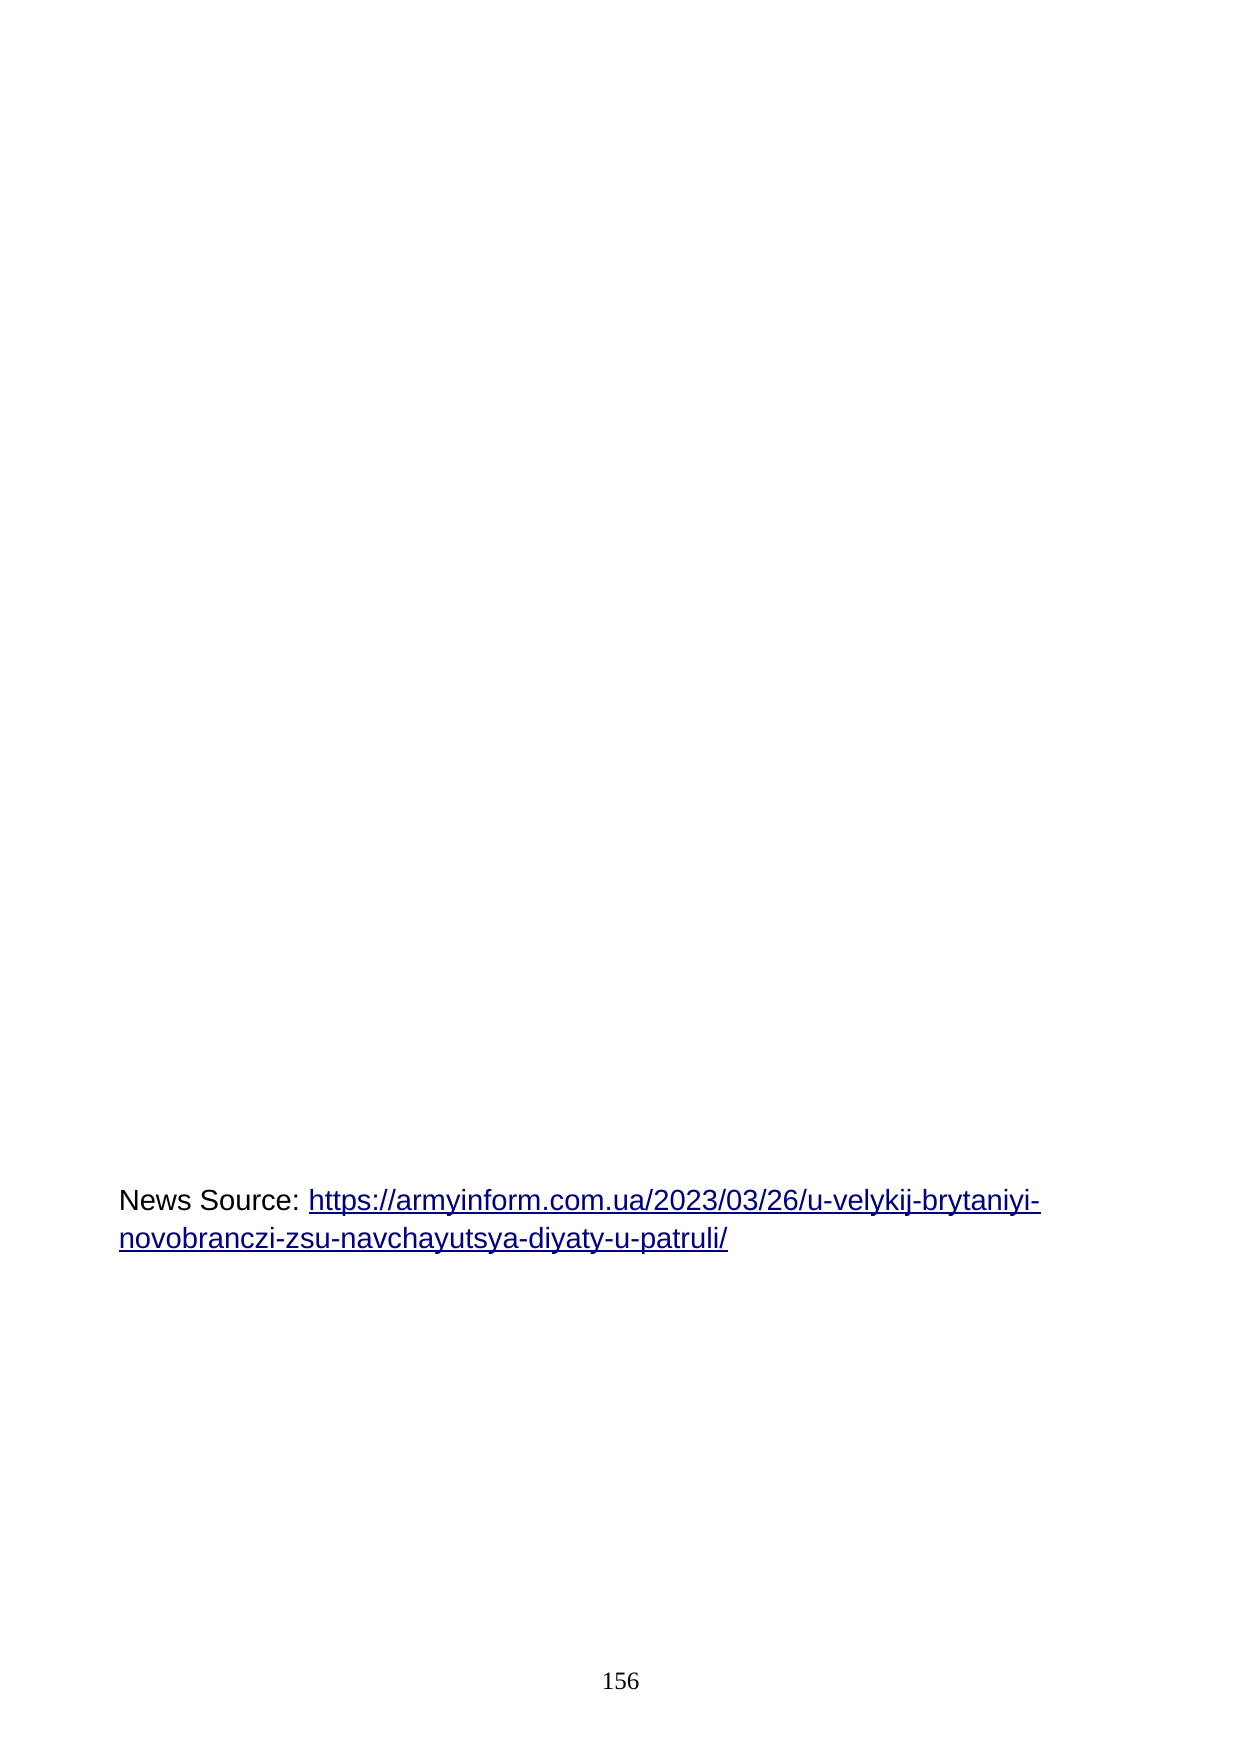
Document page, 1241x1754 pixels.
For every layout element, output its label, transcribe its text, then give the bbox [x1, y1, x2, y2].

text News Source: https://armyinform.com.ua/2023/03/26/u-velykij-brytaniyi-novobranczi-zsu-navchayutsya-diyaty-u-patruli/ [118, 1183, 1122, 1255]
